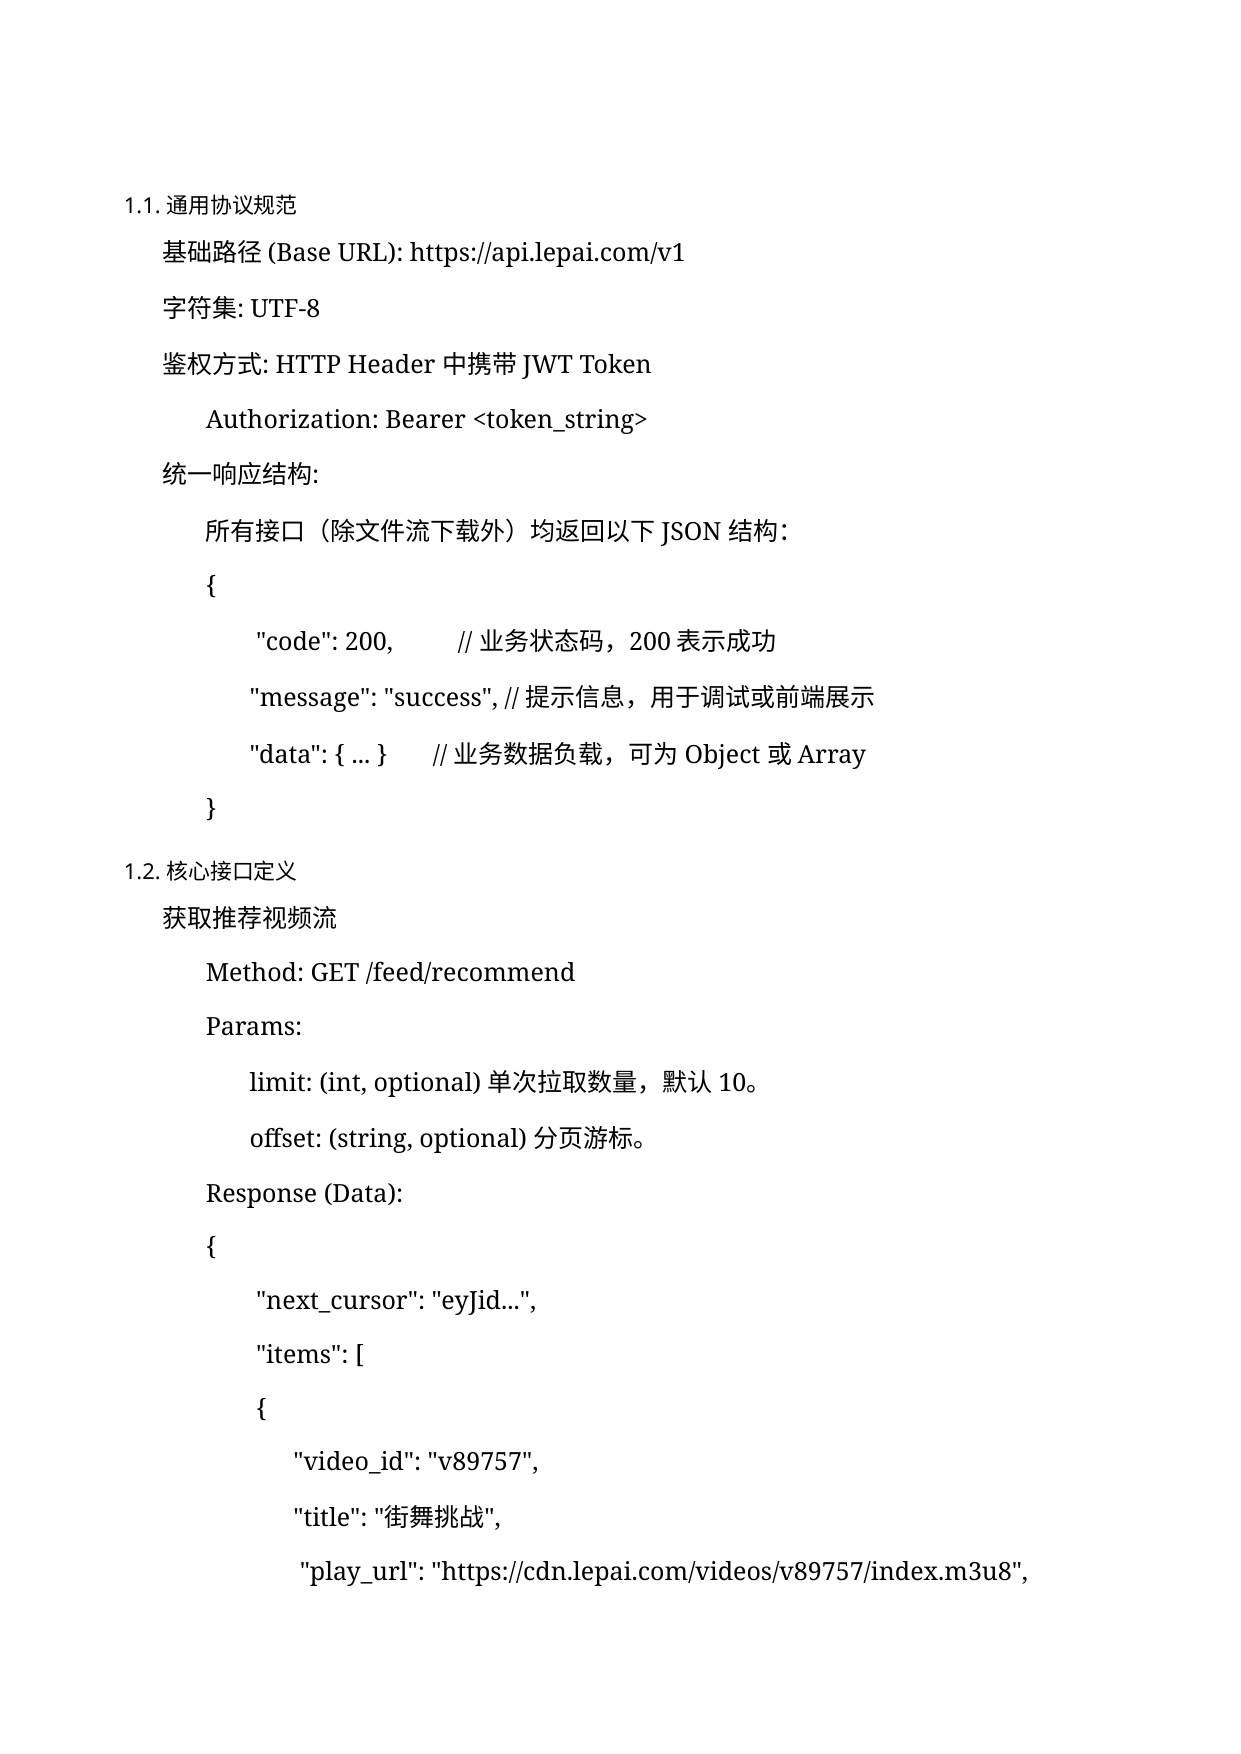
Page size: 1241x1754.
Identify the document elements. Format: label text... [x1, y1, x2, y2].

text 字符集: UTF-8 [118, 288, 1122, 325]
text 基础路径 (Base URL): https://api.lepai.com/v1 [118, 232, 1122, 268]
text 统一响应结构: [118, 455, 1122, 491]
text Params: [118, 1009, 1122, 1043]
text } [118, 791, 1122, 824]
text "next_cursor": "eyJid...", [118, 1283, 1122, 1317]
text Response (Data): [118, 1175, 1122, 1209]
text "title": "街舞挑战", [118, 1498, 1122, 1534]
text { [118, 1390, 1122, 1424]
text "items": [ [118, 1336, 1122, 1371]
subtitle 通用协议规范 [118, 188, 1122, 219]
text 鉴权方式: HTTP Header 中携带 JWT Token [118, 345, 1122, 381]
text offset: (string, optional) 分页游标。 [118, 1119, 1122, 1155]
text { [118, 568, 1122, 602]
text limit: (int, optional) 单次拉取数量，默认 10。 [118, 1062, 1122, 1099]
text "message": "success", // 提示信息，用于调试或前端展示 [118, 678, 1122, 714]
text Authorization: Bearer <token_string> [118, 401, 1122, 435]
text "play_url": "https://cdn.lepai.com/videos/v89757/index.m3u8", [118, 1554, 1122, 1588]
text "video_id": "v89757", [118, 1444, 1122, 1478]
text 所有接口（除文件流下载外）均返回以下 JSON 结构： [118, 511, 1122, 548]
subtitle 核心接口定义 [118, 854, 1122, 886]
text 获取推荐视频流 [118, 899, 1122, 935]
text "data": { ... } // 业务数据负载，可为 Object 或 Array [118, 734, 1122, 770]
text "code": 200, // 业务状态码，200表示成功 [118, 621, 1122, 658]
text { [118, 1229, 1122, 1263]
text Method: GET /feed/recommend [118, 955, 1122, 989]
